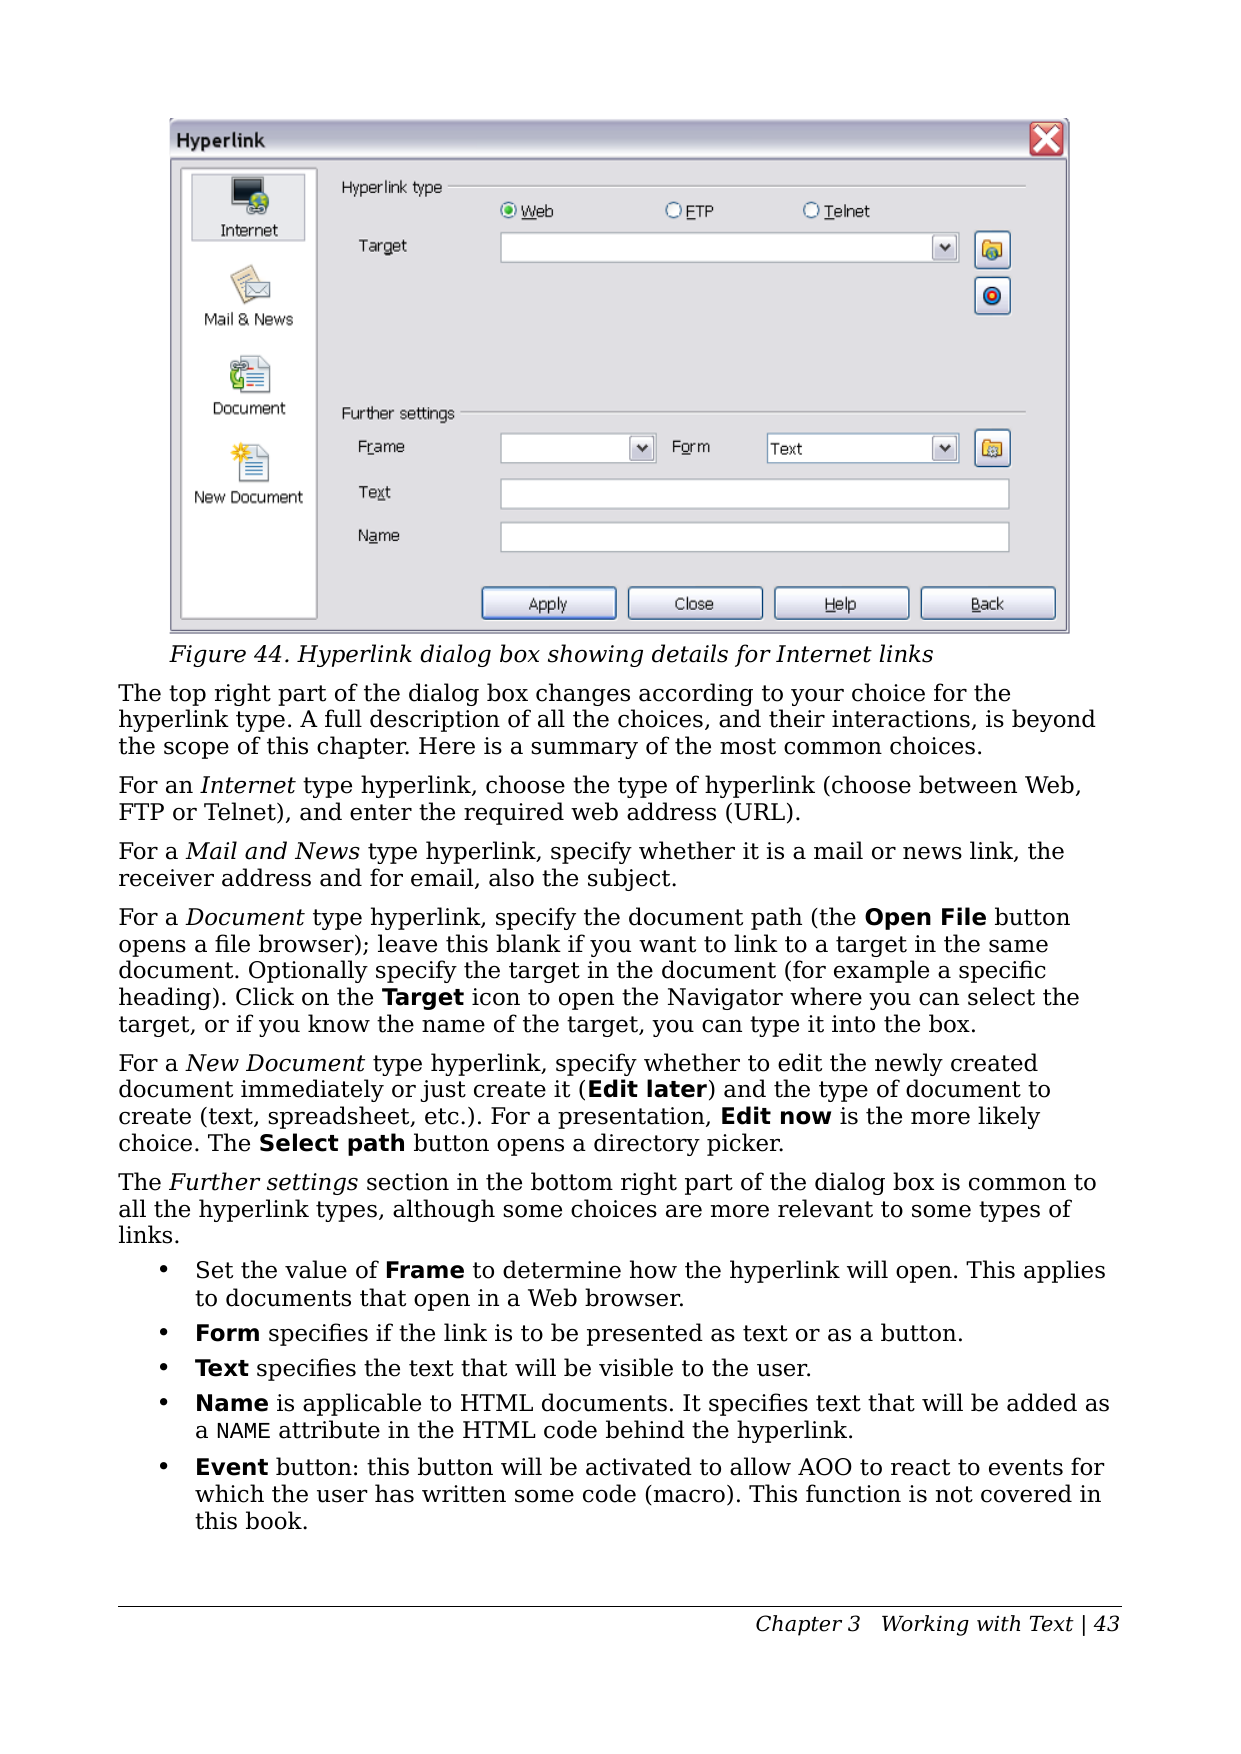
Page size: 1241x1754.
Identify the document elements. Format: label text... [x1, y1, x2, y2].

list Set the value of Frame to determine how the hyperlink will open. This applies to documents that open in a Web browser. [156, 1256, 1122, 1311]
text Figure 44. Hyperlink dialog box showing details for Internet links [169, 641, 1071, 667]
text For a Document type hyperlink, specify the document path (the Open File button opens a file browser); leave this blank if you want to link to a target in the same document. Optionally specify the target in the document (for example a specific heading). Click on the Target icon to open the Navigator where you can select the target, or if you know the name of the target, you can type it into the box. [118, 904, 1122, 1037]
list The Further settings section in the bottom right part of the dialog box is common to all the hyperlink types, although some choices are more relevant to some types of links. [118, 1169, 1122, 1249]
picture [169, 118, 1071, 635]
list Event button: this button will be activated to allow AOO to react to events for which the user has written some code (macro). This function is not covered in this book. [156, 1452, 1122, 1534]
text For a Mail and News type hyperlink, specify whether it is a mail or news link, the receiver address and for email, also the subject. [118, 838, 1122, 892]
list Form specifies if the link is to be presented as text or as a button. [156, 1318, 1122, 1347]
text For an Internet type hyperlink, choose the type of hyperlink (choose between Web, FTP or Telnet), and enter the required web address (URL). [118, 772, 1122, 826]
text For a New Document type hyperlink, specify whether to edit the newly created document immediately or just create it (Edit later) and the type of document to create (text, spreadsheet, etc.). For a presentation, Edit now is the more likely choice. The Select path button opens a directory picker. [118, 1050, 1122, 1157]
list Name is applicable to HTML documents. It specifies text that will be added as a NAME attribute in the HTML code behind the hyperlink. [156, 1388, 1122, 1446]
list Text specifies the text that will be visible to the user. [156, 1353, 1122, 1382]
text The top right part of the dialog box changes according to your choice for the hyperlink type. A full description of all the choices, and their interactions, is beyond the scope of this chapter. Here is a summary of the most common choices. [118, 680, 1122, 760]
